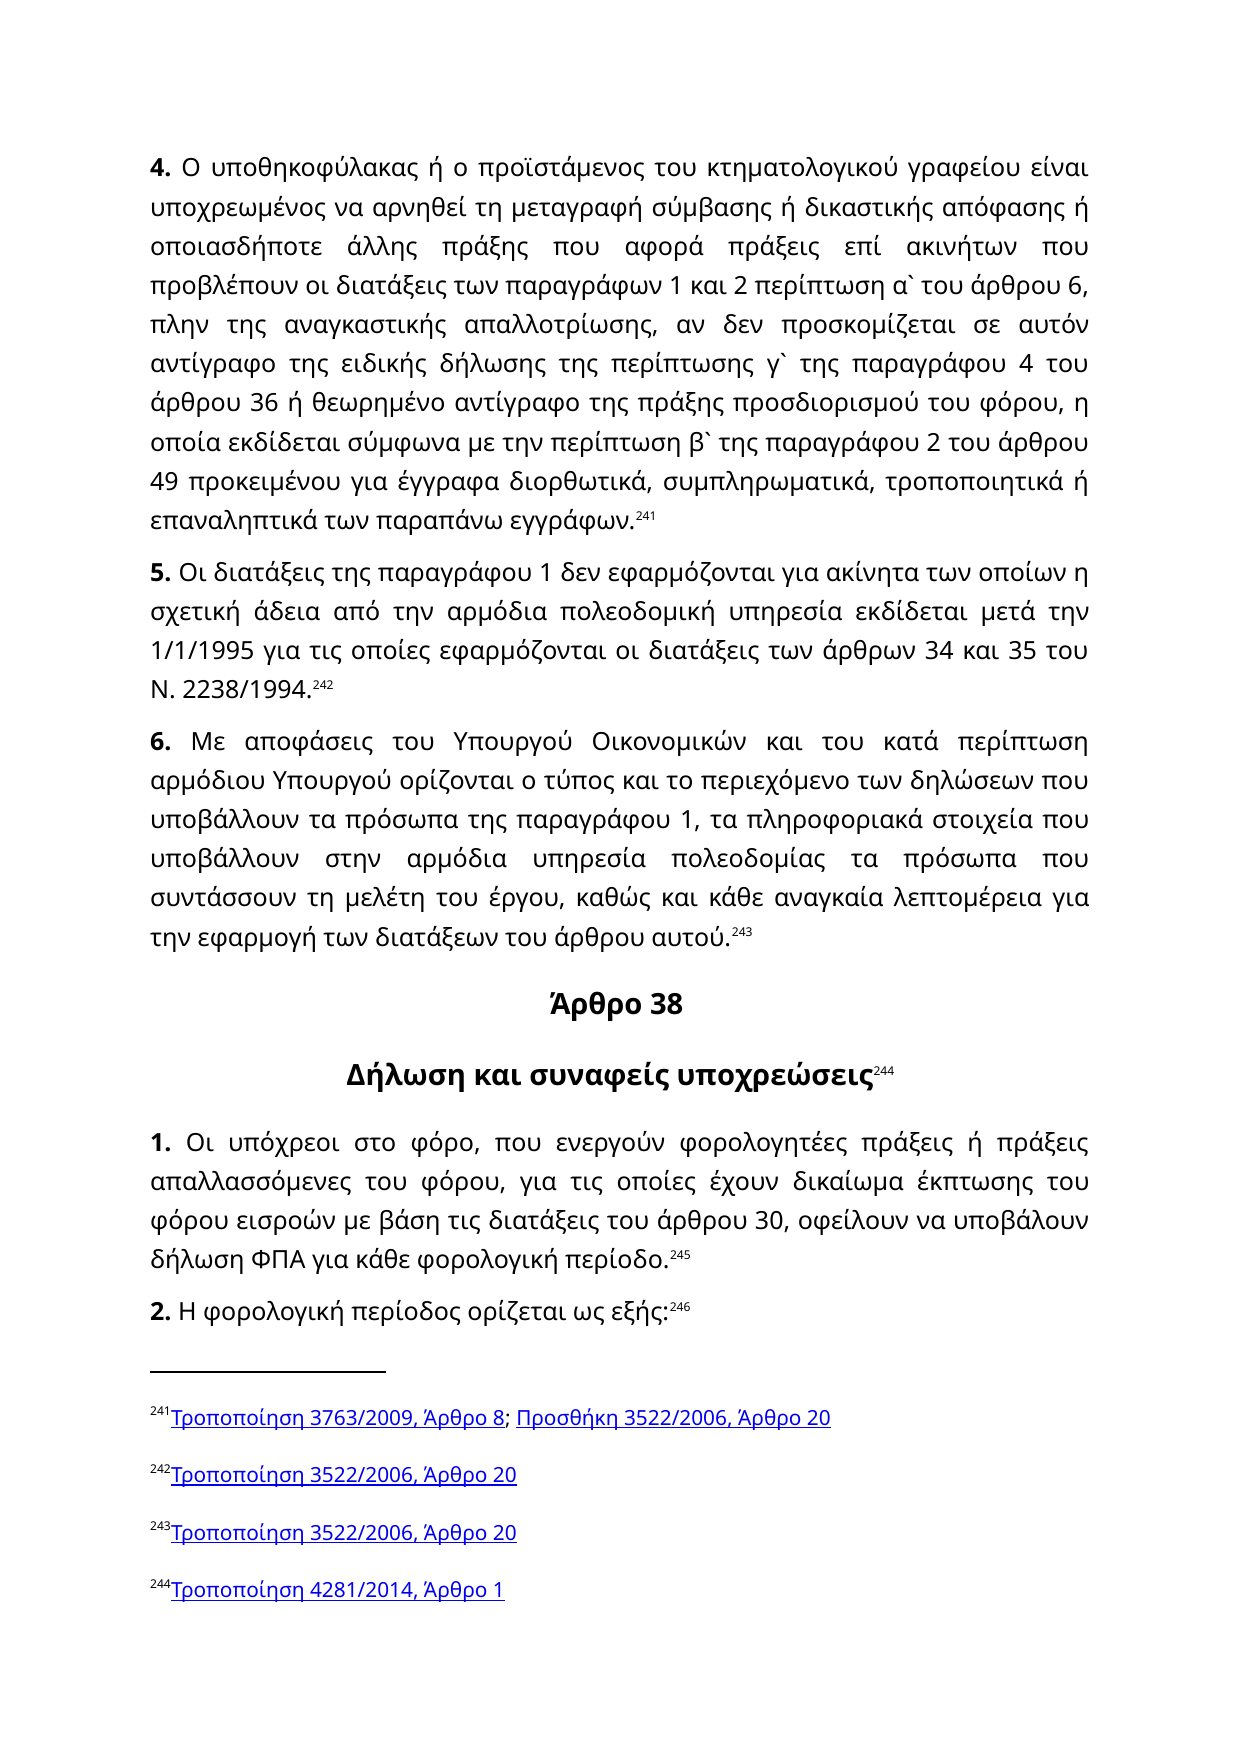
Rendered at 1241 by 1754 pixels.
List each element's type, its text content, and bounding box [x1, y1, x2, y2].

subtitle Δήλωση και συναφείς υποχρεώσεις [150, 1054, 1090, 1094]
text Τροποποίηση 3522/2006, Άρθρο 20 [150, 1518, 1090, 1546]
text 5. Οι διατάξεις της παραγράφου 1 δεν εφαρμόζονται για ακίνητα των οποίων η σχετική άδεια από την αρμόδια πολεοδομική υπηρεσία εκδίδεται μετά την 1/1/1995 για τις οποίες εφαρμόζονται οι διατάξεις των άρθρων 34 και 35 του Ν. 2238/1994. [150, 554, 1090, 706]
text Τροποποίηση 3763/2009, Άρθρο 8; Προσθήκη 3522/2006, Άρθρο 20 [150, 1403, 1090, 1431]
text Τροποποίηση 4281/2014, Άρθρο 1 [150, 1576, 1090, 1604]
text 2. Η φορολογική περίοδος ορίζεται ως εξής: [150, 1294, 1090, 1328]
text 1. Οι υπόχρεοι στο φόρο, που ενεργούν φορολογητέες πράξεις ή πράξεις απαλλασσόμενες του φόρου, για τις οποίες έχουν δικαίωμα έκπτωσης του φόρου εισροών με βάση τις διατάξεις του άρθρου 30, οφείλουν να υποβάλουν δήλωση ΦΠΑ για κάθε φορολογική περίοδο. [150, 1124, 1090, 1276]
subtitle Άρθρο 38 [150, 983, 1090, 1023]
text 4. Ο υποθηκοφύλακας ή ο προϊστάμενος του κτηματολογικού γραφείου είναι υποχρεωμένος να αρνηθεί τη μεταγραφή σύμβασης ή δικαστικής απόφασης ή οποιασδήποτε άλλης πράξης που αφορά πράξεις επί ακινήτων που προβλέπουν οι διατάξεις των παραγράφων 1 και 2 περίπτωση α` του άρθρου 6, πλην της αναγκαστικής απαλλοτρίωσης, αν δεν προσκομίζεται σε αυτόν αντίγραφο της ειδικής δήλωσης της περίπτωσης γ` της παραγράφου 4 του άρθρου 36 ή θεωρημένο αντίγραφο της πράξης προσδιορισμού του φόρου, η οποία εκδίδεται σύμφωνα με την περίπτωση β` της παραγράφου 2 του άρθρου 49 προκειμένου για έγγραφα διορθωτικά, συμπληρωματικά, τροποποιητικά ή επαναληπτικά των παραπάνω εγγράφων. [150, 150, 1090, 537]
text 6. Με αποφάσεις του Υπουργού Οικονομικών και του κατά περίπτωση αρμόδιου Υπουργού ορίζονται ο τύπος και το περιεχόμενο των δηλώσεων που υποβάλλουν τα πρόσωπα της παραγράφου 1, τα πληροφοριακά στοιχεία που υποβάλλουν στην αρμόδια υπηρεσία πολεοδομίας τα πρόσωπα που συντάσσουν τη μελέτη του έργου, καθώς και κάθε αναγκαία λεπτομέρεια για την εφαρμογή των διατάξεων του άρθρου αυτού. [150, 723, 1090, 953]
text Τροποποίηση 3522/2006, Άρθρο 20 [150, 1460, 1090, 1489]
